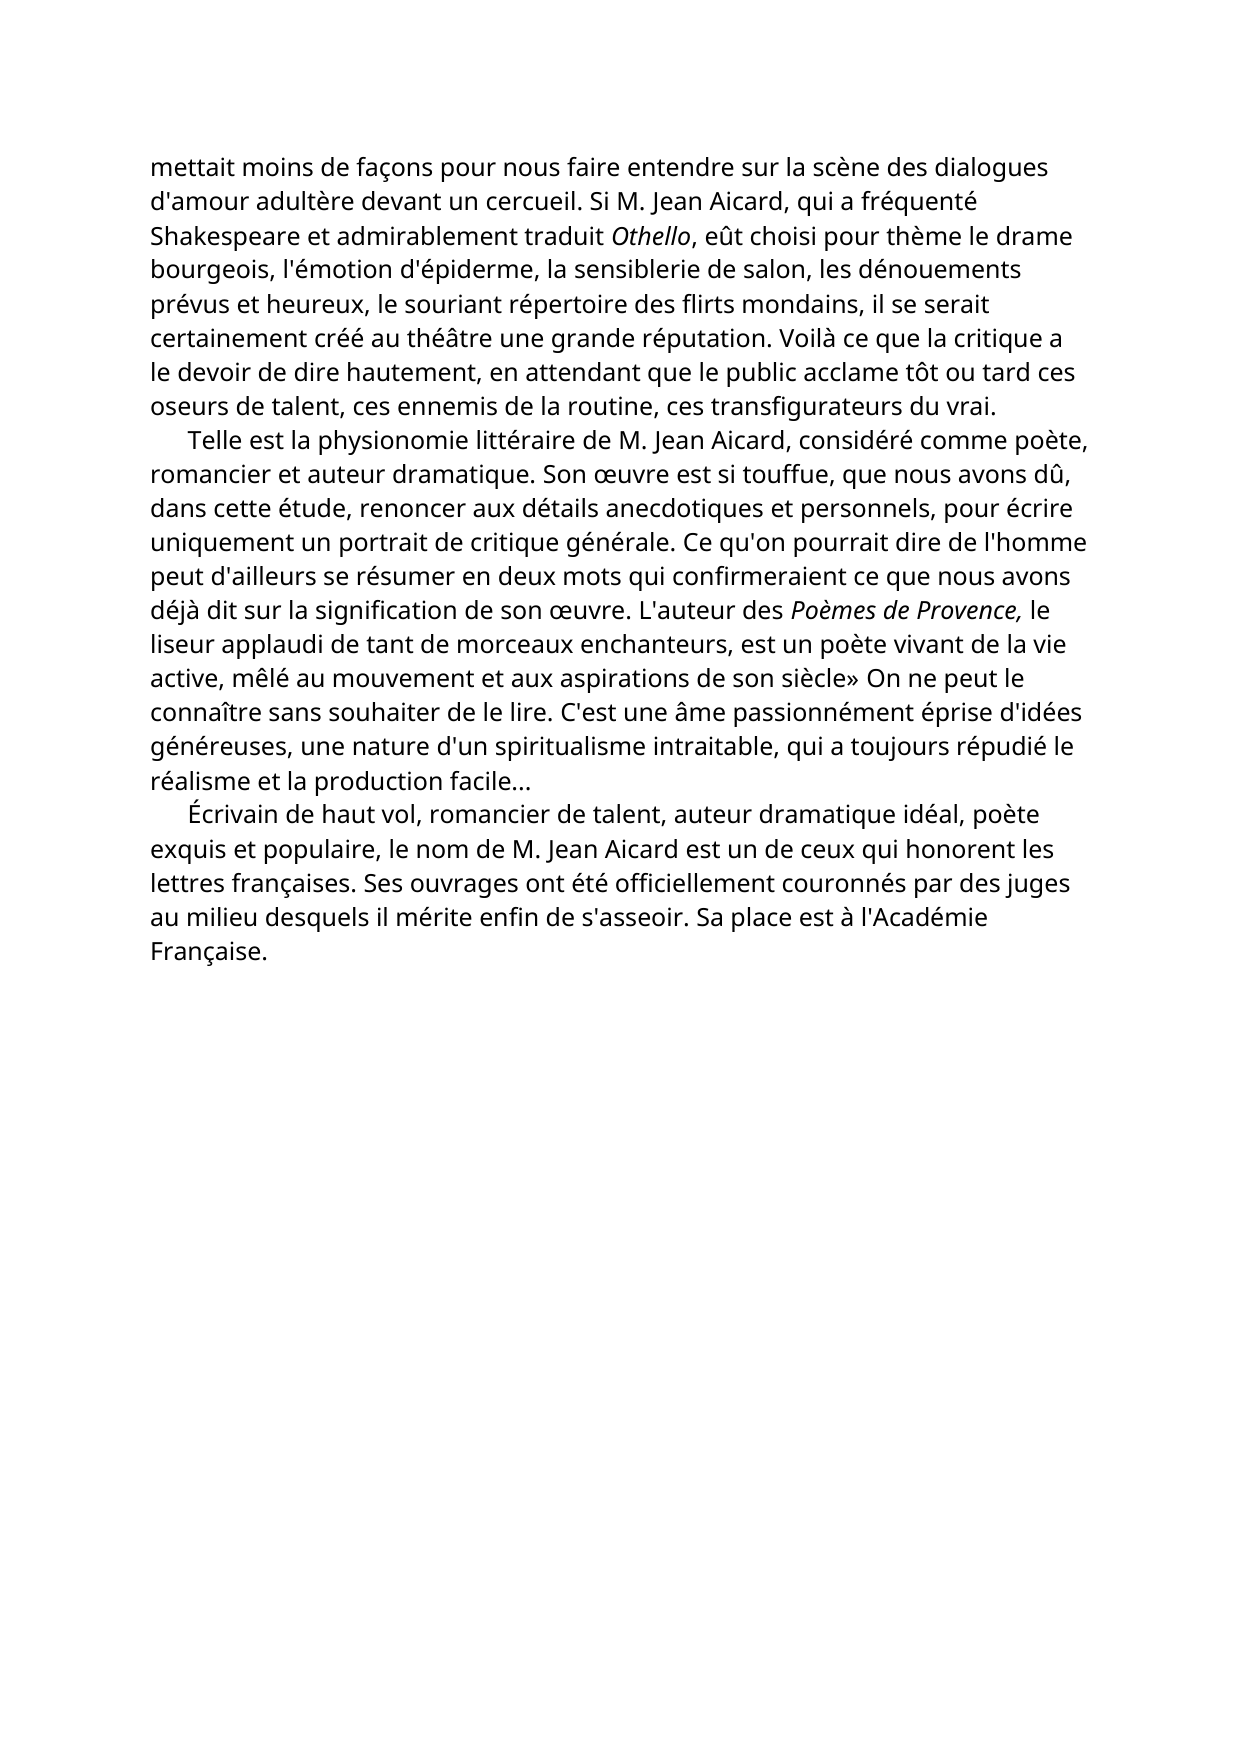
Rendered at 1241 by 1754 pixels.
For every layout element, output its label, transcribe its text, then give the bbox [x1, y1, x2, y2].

text Écrivain de haut vol, romancier de talent, auteur dramatique idéal, poète exquis et populaire, le nom de M. Jean Aicard est un de ceux qui honorent les lettres françaises. Ses ouvrages ont été officiellement couronnés par des juges au milieu desquels il mérite enfin de s'asseoir. Sa place est à l'Académie Française. [150, 797, 1091, 967]
text mettait moins de façons pour nous faire entendre sur la scène des dialogues d'amour adultère devant un cercueil. Si M. Jean Aicard, qui a fréquenté Shakespeare et admirablement traduit Othello, eût choisi pour thème le drame bourgeois, l'émotion d'épiderme, la sensiblerie de salon, les dénouements prévus et heureux, le souriant répertoire des flirts mondains, il se serait certainement créé au théâtre une grande réputation. Voilà ce que la critique a le devoir de dire hautement, en attendant que le public acclame tôt ou tard ces oseurs de talent, ces ennemis de la routine, ces transfigurateurs du vrai. [150, 150, 1091, 422]
text Telle est la physionomie littéraire de M. Jean Aicard, considéré comme poète, romancier et auteur dramatique. Son œuvre est si touffue, que nous avons dû, dans cette étude, renoncer aux détails anecdotiques et personnels, pour écrire uniquement un portrait de critique générale. Ce qu'on pourrait dire de l'homme peut d'ailleurs se résumer en deux mots qui confirmeraient ce que nous avons déjà dit sur la signification de son œuvre. L'auteur des Poèmes de Provence, le liseur applaudi de tant de morceaux enchanteurs, est un poète vivant de la vie active, mêlé au mouvement et aux aspirations de son siècle» On ne peut le connaître sans souhaiter de le lire. C'est une âme passionnément éprise d'idées généreuses, une nature d'un spiritualisme intraitable, qui a toujours répudié le réalisme et la production facile... [150, 422, 1091, 797]
